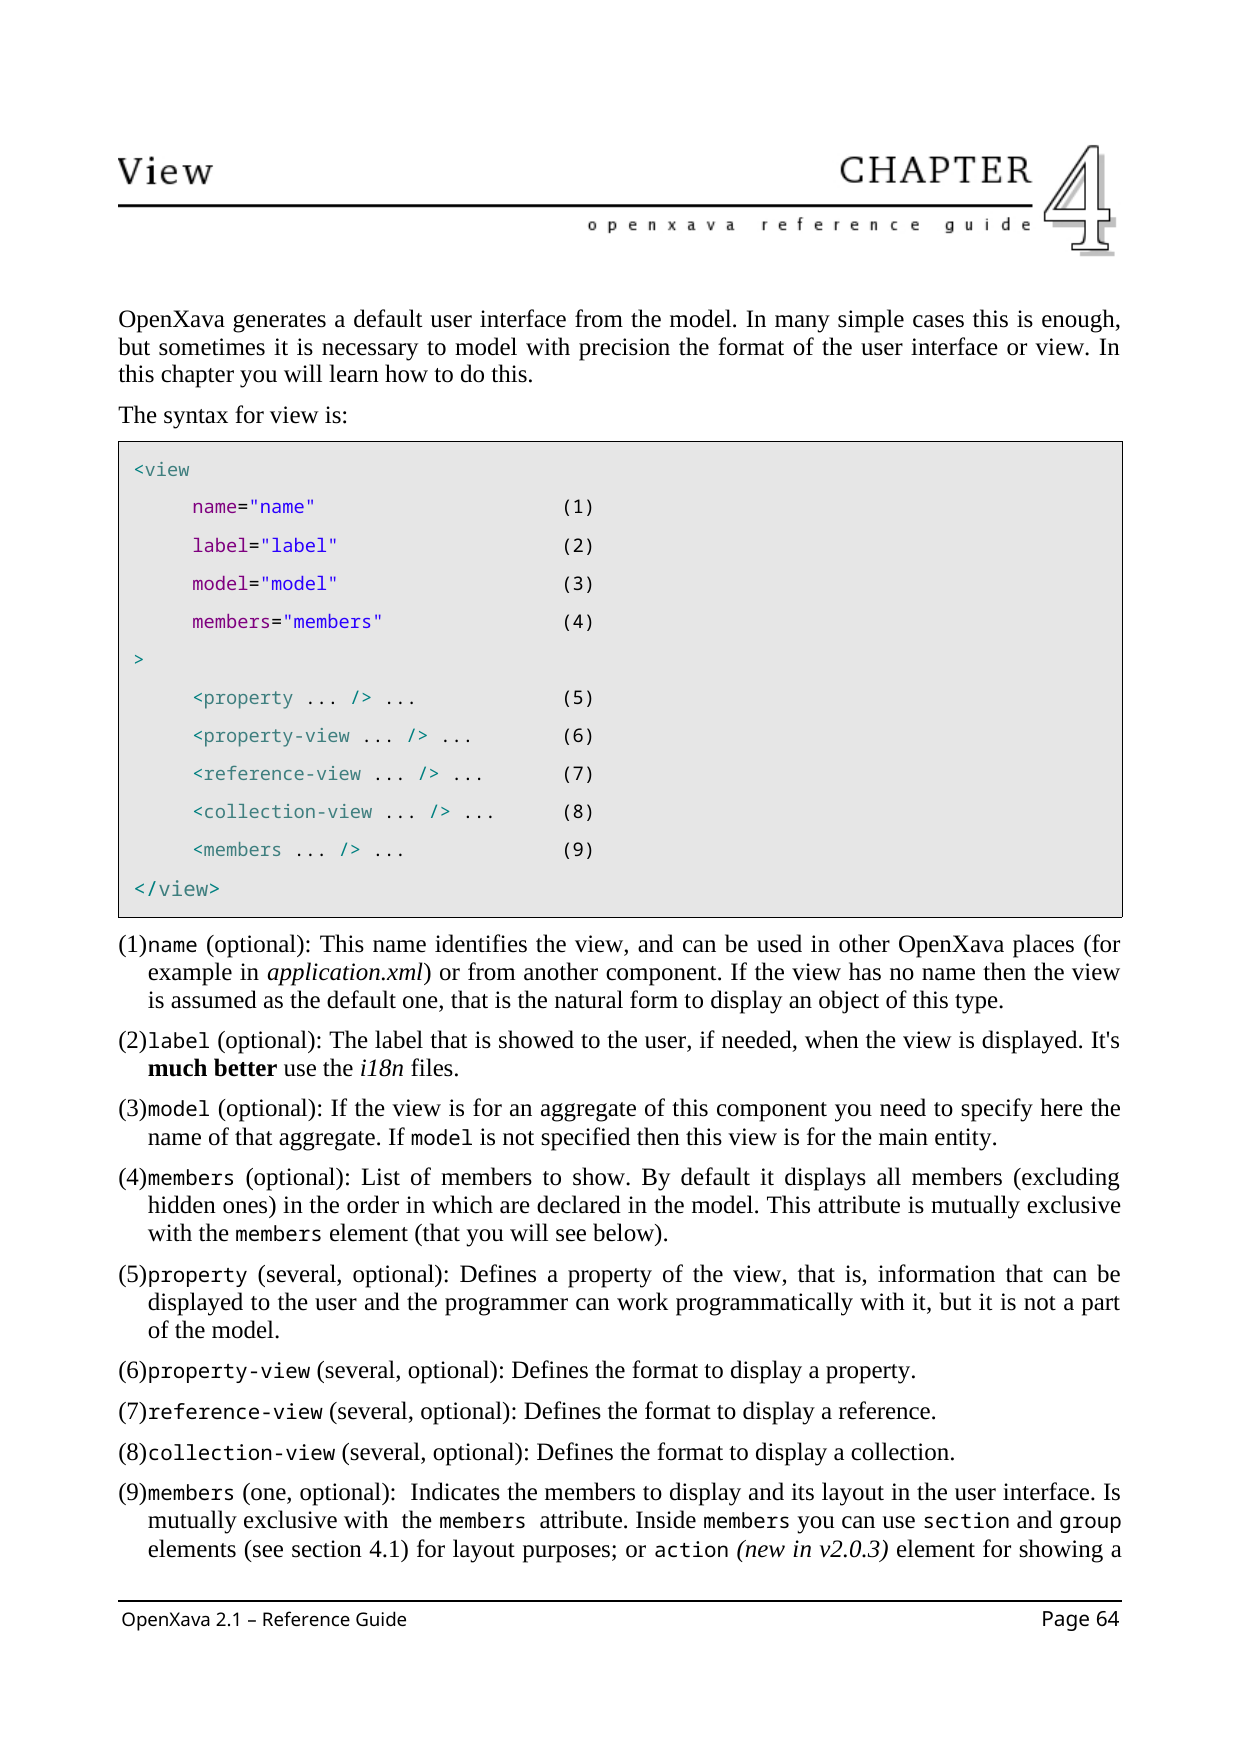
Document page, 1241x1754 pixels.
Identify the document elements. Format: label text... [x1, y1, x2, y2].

text <property ... /> ... (5) [119, 669, 1122, 707]
text model="model" (3) [119, 555, 1122, 593]
list label (optional): The label that is showed to the user, if needed, when the view is displayed. It's much better use the i18n files. [118, 1026, 1122, 1082]
text The syntax for view is: [118, 401, 1122, 428]
text <property-view ... /> ... (6) [119, 707, 1122, 745]
list members (one, optional): Indicates the members to display and its layout in the user interface. Is mutually exclusive with the members attribute. Inside members you can use section and group elements (see section 4.1) for layout purposes; or action (new in v2.0.3) element for showing a [118, 1478, 1122, 1563]
list property (several, optional): Defines a property of the view, that is, information that can be displayed to the user and the programmer can work programmatically with it, but it is not a part of the model. [118, 1260, 1122, 1344]
list reference-view (several, optional): Defines the format to display a reference. [118, 1397, 1122, 1425]
list model (optional): If the view is for an aggregate of this component you need to specify here the name of that aggregate. If model is not specified then this view is for the main entity. [118, 1094, 1122, 1151]
text <members ... /> ... (9) [119, 821, 1122, 859]
list collection-view (several, optional): Defines the format to display a collection. [118, 1438, 1122, 1466]
list property-view (several, optional): Defines the format to display a property. [118, 1356, 1122, 1384]
subtitle View [118, 288, 1122, 293]
text OpenXava generates a default user interface from the model. In many simple cases this is enough, but sometimes it is necessary to model with precision the format of the user interface or view. In this chapter you will learn how to do this. [118, 305, 1122, 388]
picture [118, 118, 1122, 288]
text members="members" (4) [119, 593, 1122, 631]
text label="label" (2) [119, 517, 1122, 555]
text <reference-view ... /> ... (7) [119, 745, 1122, 783]
text <collection-view ... /> ... (8) [119, 783, 1122, 821]
text name="name" (1) [119, 479, 1122, 517]
list members (optional): List of members to show. By default it displays all members (excluding hidden ones) in the order in which are declared in the model. This attribute is mutually exclusive with the members element (that you will see below). [118, 1163, 1122, 1247]
text <view [119, 442, 1122, 479]
text > [119, 631, 1122, 669]
list name (optional): This name identifies the view, and can be used in other OpenXava places (for example in application.xml) or from another component. If the view has no name then the view is assumed as the default one, that is the natural form to display an object of this type. [118, 930, 1122, 1013]
text </view> [119, 859, 1122, 917]
